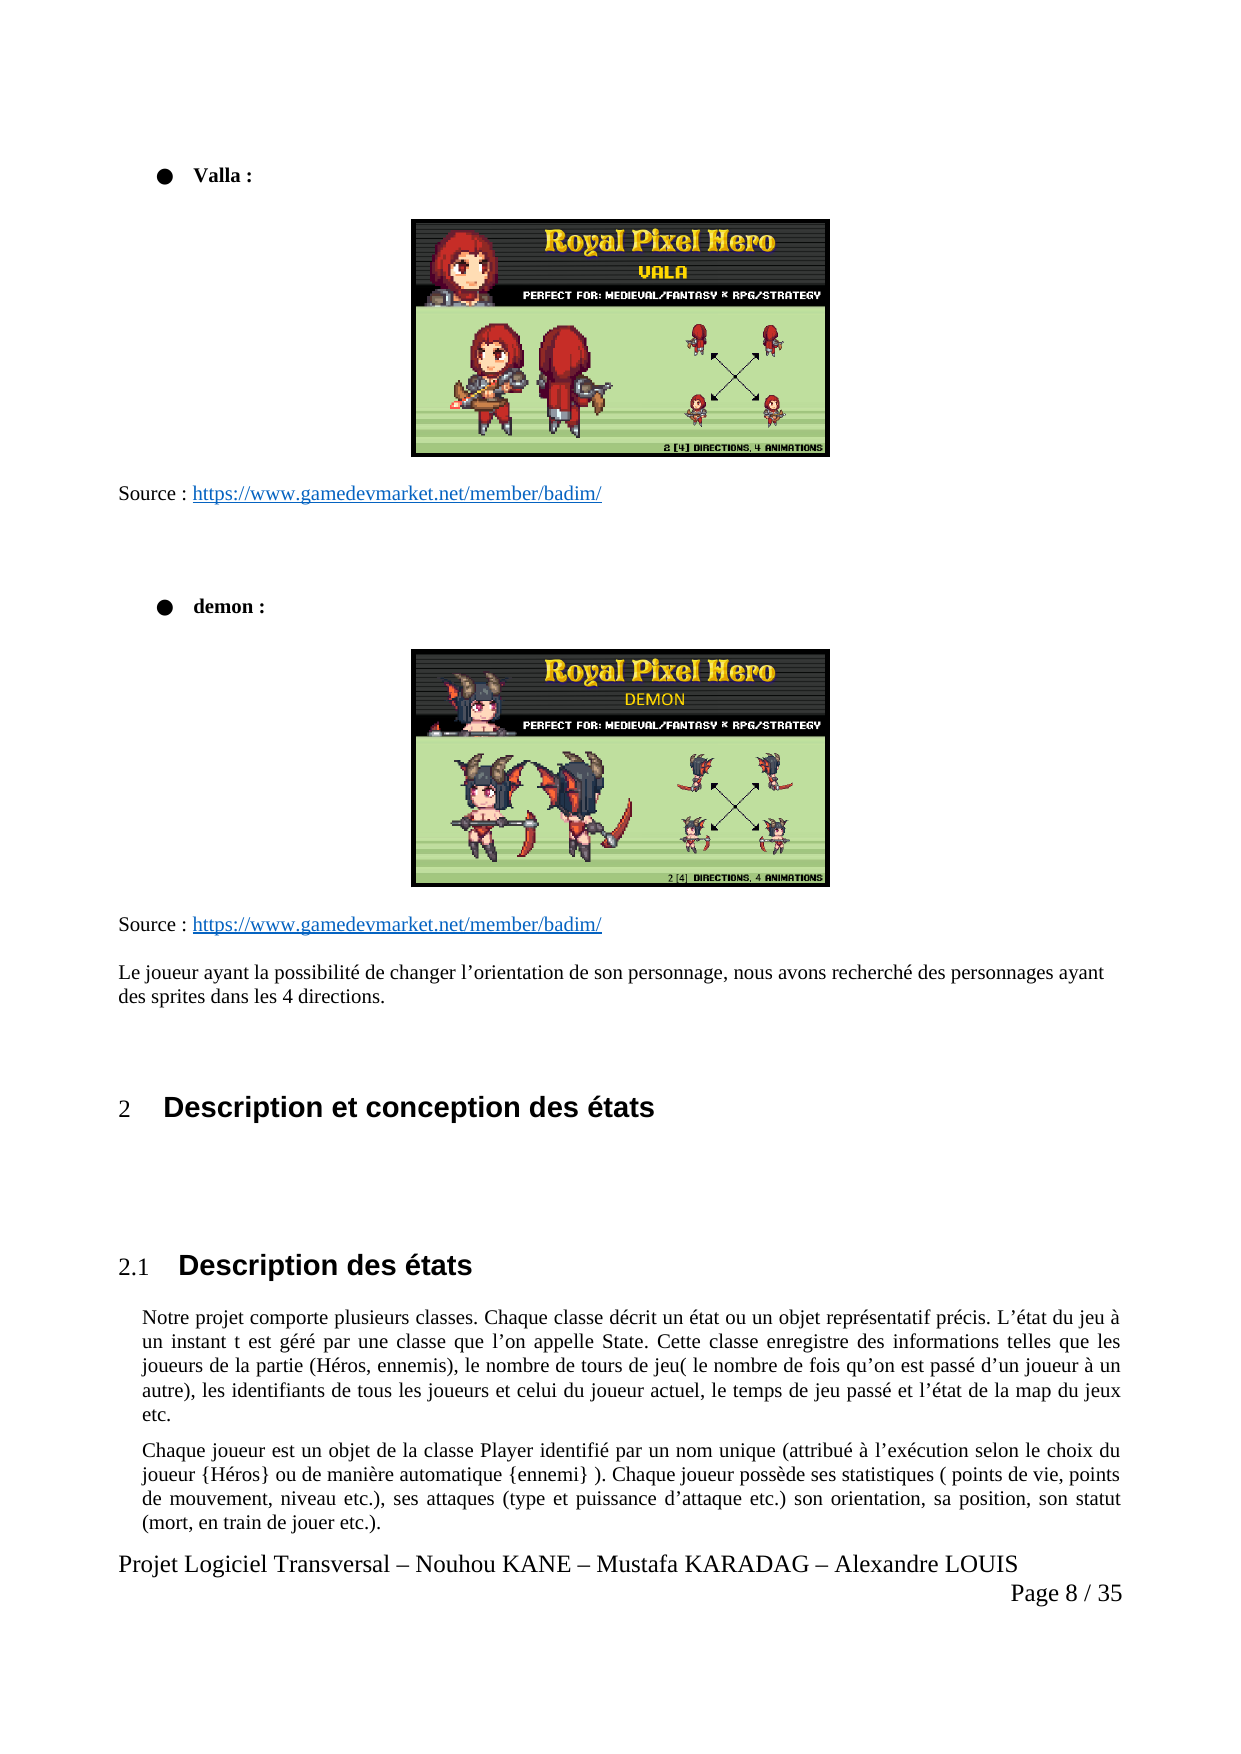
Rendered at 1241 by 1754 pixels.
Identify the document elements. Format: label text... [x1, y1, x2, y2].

list Description des états [118, 1248, 1122, 1282]
text Notre projet comporte plusieurs classes. Chaque classe décrit un état ou un objet représentatif précis. L’état du jeu à un instant t est géré par une classe que l’on appelle State. Cette classe enregistre des informations telles que les joueurs de la partie (Héros, ennemis), le nombre de tours de jeu( le nombre de fois qu’on est passé d’un joueur à un autre), les identifiants de tous les joueurs et celui du joueur actuel, le temps de jeu passé et l’état de la map du jeux etc. [142, 1305, 1122, 1426]
text Chaque joueur est un objet de la classe Player identifié par un nom unique (attribué à l’exécution selon le choix du joueur {Héros} ou de manière automatique {ennemi} ). Chaque joueur possède ses statistiques ( points de vie, points de mouvement, niveau etc.), ses attaques (type et puissance d’attaque etc.) son orientation, sa position, son statut (mort, en train de jouer etc.). [142, 1438, 1122, 1534]
list Valla : [156, 152, 1122, 194]
list demon : [156, 582, 1122, 625]
text Source : https://www.gamedevmarket.net/member/badim/ [118, 481, 1122, 505]
text Le joueur ayant la possibilité de changer l’orientation de son personnage, nous avons recherché des personnages ayant des sprites dans les 4 directions. [118, 960, 1122, 1008]
text Source : https://www.gamedevmarket.net/member/badim/ [118, 912, 1122, 936]
list Description et conception des états [118, 1090, 1122, 1124]
